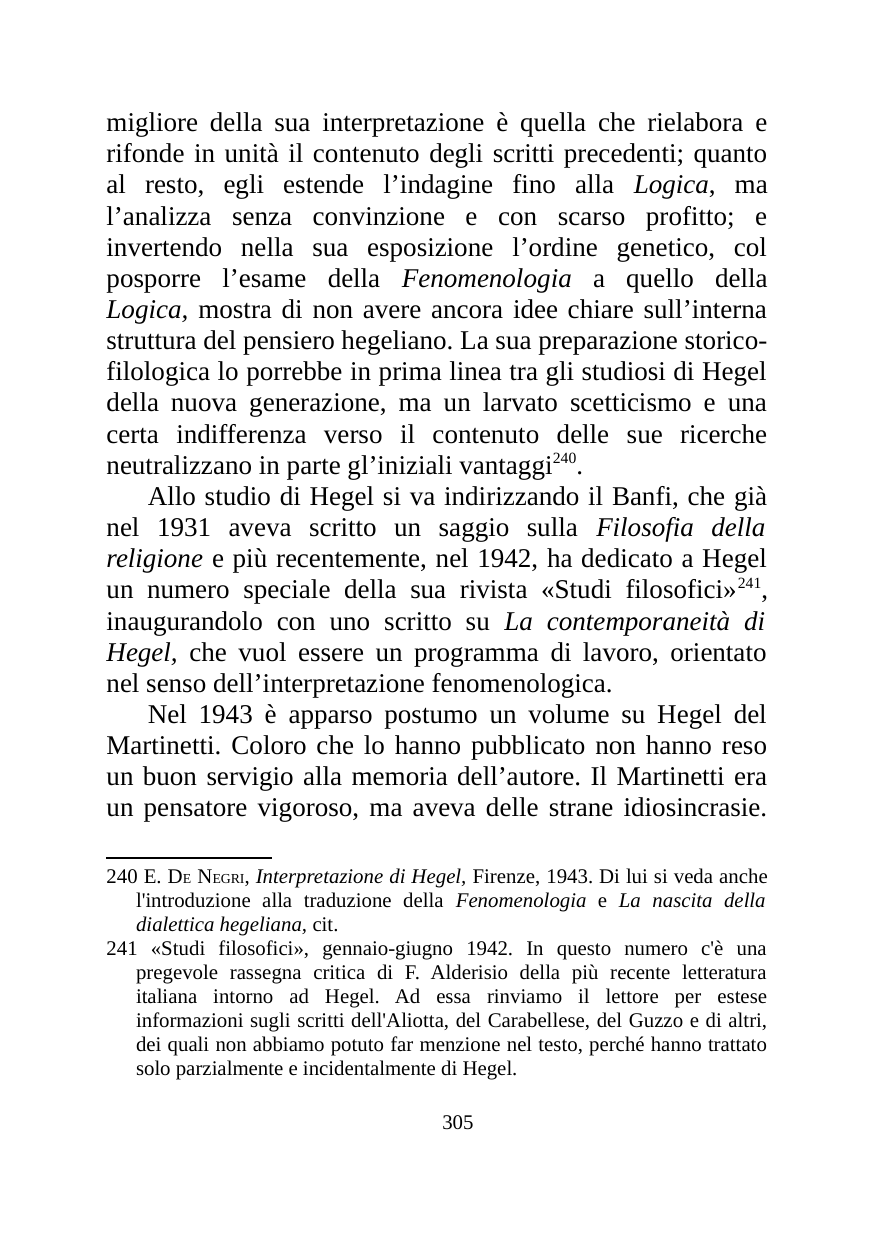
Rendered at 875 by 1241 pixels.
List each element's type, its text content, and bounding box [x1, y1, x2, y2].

text E. De Negri, Interpretazione di Hegel, Firenze, 1943. Di lui si veda anche l'introduzione alla traduzione della Fenomenologia e La nascita della dialettica hegeliana, cit. [106, 864, 768, 936]
text migliore della sua interpretazione è quella che rielabora e rifonde in unità il contenuto degli scritti precedenti; quanto al resto, egli estende l’indagine fino alla Logica, ma l’analizza senza convinzione e con scarso profitto; e invertendo nella sua esposizione l’ordine genetico, col posporre l’esame della Fenomenologia a quello della Logica, mostra di non avere ancora idee chiare sull’interna struttura del pensiero hegeliano. La sua preparazione storico-filologica lo porrebbe in prima linea tra gli studiosi di Hegel della nuova generazione, ma un larvato scetticismo e una certa indifferenza verso il contenuto delle sue ricerche neutralizzano in parte gl’iniziali vantaggi. [106, 106, 768, 480]
text «Studi filosofici», gennaio-giugno 1942. In questo numero c'è una pregevole rassegna critica di F. Alderisio della più recente letteratura italiana intorno ad Hegel. Ad essa rinviamo il lettore per estese informazioni sugli scritti dell'Aliotta, del Carabellese, del Guzzo e di altri, dei quali non abbiamo potuto far menzione nel testo, perché hanno trattato solo parzialmente e incidentalmente di Hegel. [106, 936, 768, 1080]
text Allo studio di Hegel si va indirizzando il Banfi, che già nel 1931 aveva scritto un saggio sulla Filosofia della religione e più recentemente, nel 1942, ha dedicato a Hegel un numero speciale della sua rivista «Studi filosofici», inaugurandolo con uno scritto su La contemporaneità di Hegel, che vuol essere un programma di lavoro, orientato nel senso dell’interpretazione fenomenologica. [106, 480, 768, 698]
text Nel 1943 è apparso postumo un volume su Hegel del Martinetti. Coloro che lo hanno pubblicato non hanno reso un buon servigio alla memoria dell’autore. Il Martinetti era un pensatore vigoroso, ma aveva delle strane idiosincrasie. [106, 698, 768, 823]
